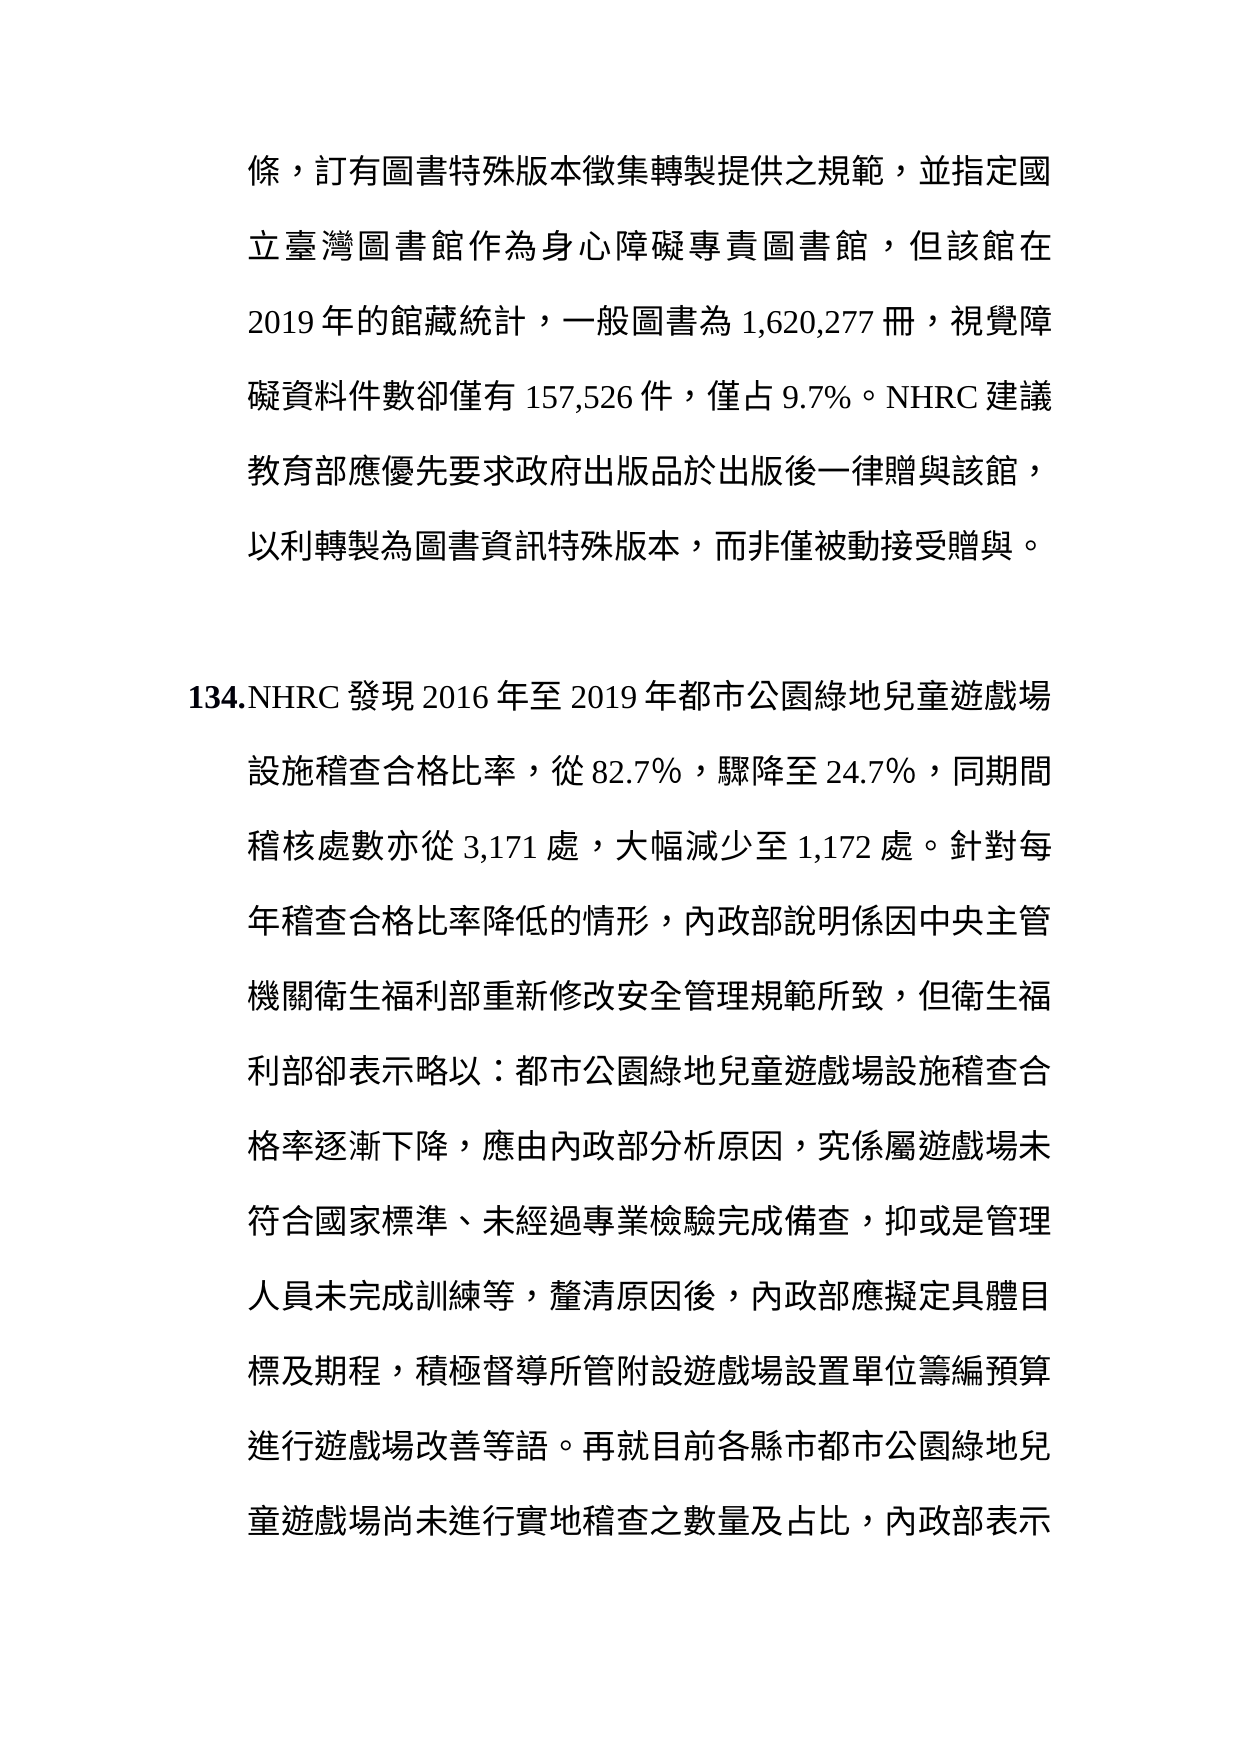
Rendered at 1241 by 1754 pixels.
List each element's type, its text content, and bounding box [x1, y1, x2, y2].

list NHRC發現2016年至2019年都市公園綠地兒童遊戲場設施稽查合格比率，從82.7％，驟降至24.7％，同期間稽核處數亦從3,171處，大幅減少至1,172處。針對每年稽查合格比率降低的情形，內政部說明係因中央主管機關衛生福利部重新修改安全管理規範所致，但衛生福利部卻表示略以：都市公園綠地兒童遊戲場設施稽查合格率逐漸下降，應由內政部分析原因，究係屬遊戲場未符合國家標準、未經過專業檢驗完成備查，抑或是管理人員未完成訓練等，釐清原因後，內政部應擬定具體目標及期程，積極督導所管附設遊戲場設置單位籌編預算進行遊戲場改善等語。再就目前各縣市都市公園綠地兒童遊戲場尚未進行實地稽查之數量及占比，內政部表示 [187, 656, 1053, 1556]
list 條，訂有圖書特殊版本徵集轉製提供之規範，並指定國立臺灣圖書館作為身心障礙專責圖書館，但該館在2019年的館藏統計，一般圖書為1,620,277冊，視覺障礙資料件數卻僅有157,526件，僅占9.7%。NHRC建議教育部應優先要求政府出版品於出版後一律贈與該館，以利轉製為圖書資訊特殊版本，而非僅被動接受贈與。 [187, 131, 1053, 581]
